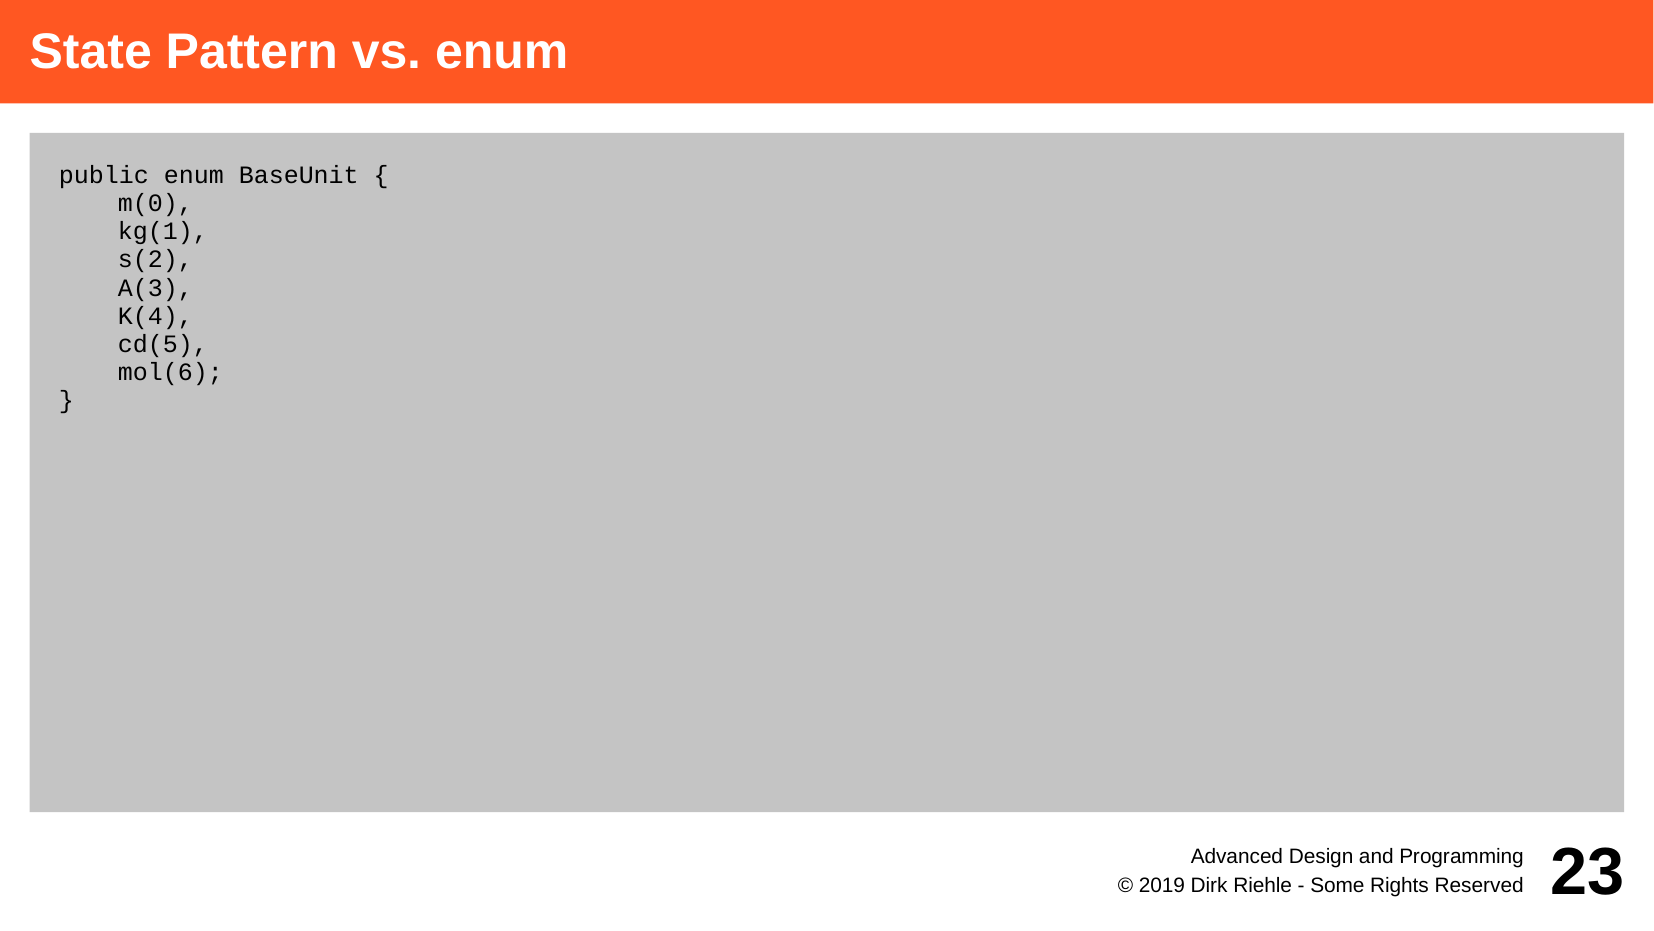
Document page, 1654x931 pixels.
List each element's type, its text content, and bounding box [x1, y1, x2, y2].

list public enum BaseUnit { m(0), kg(1), s(2), A(3), K(4), cd(5), mol(6); } [29, 132, 1625, 813]
title State Pattern vs. enum [0, 0, 1654, 104]
